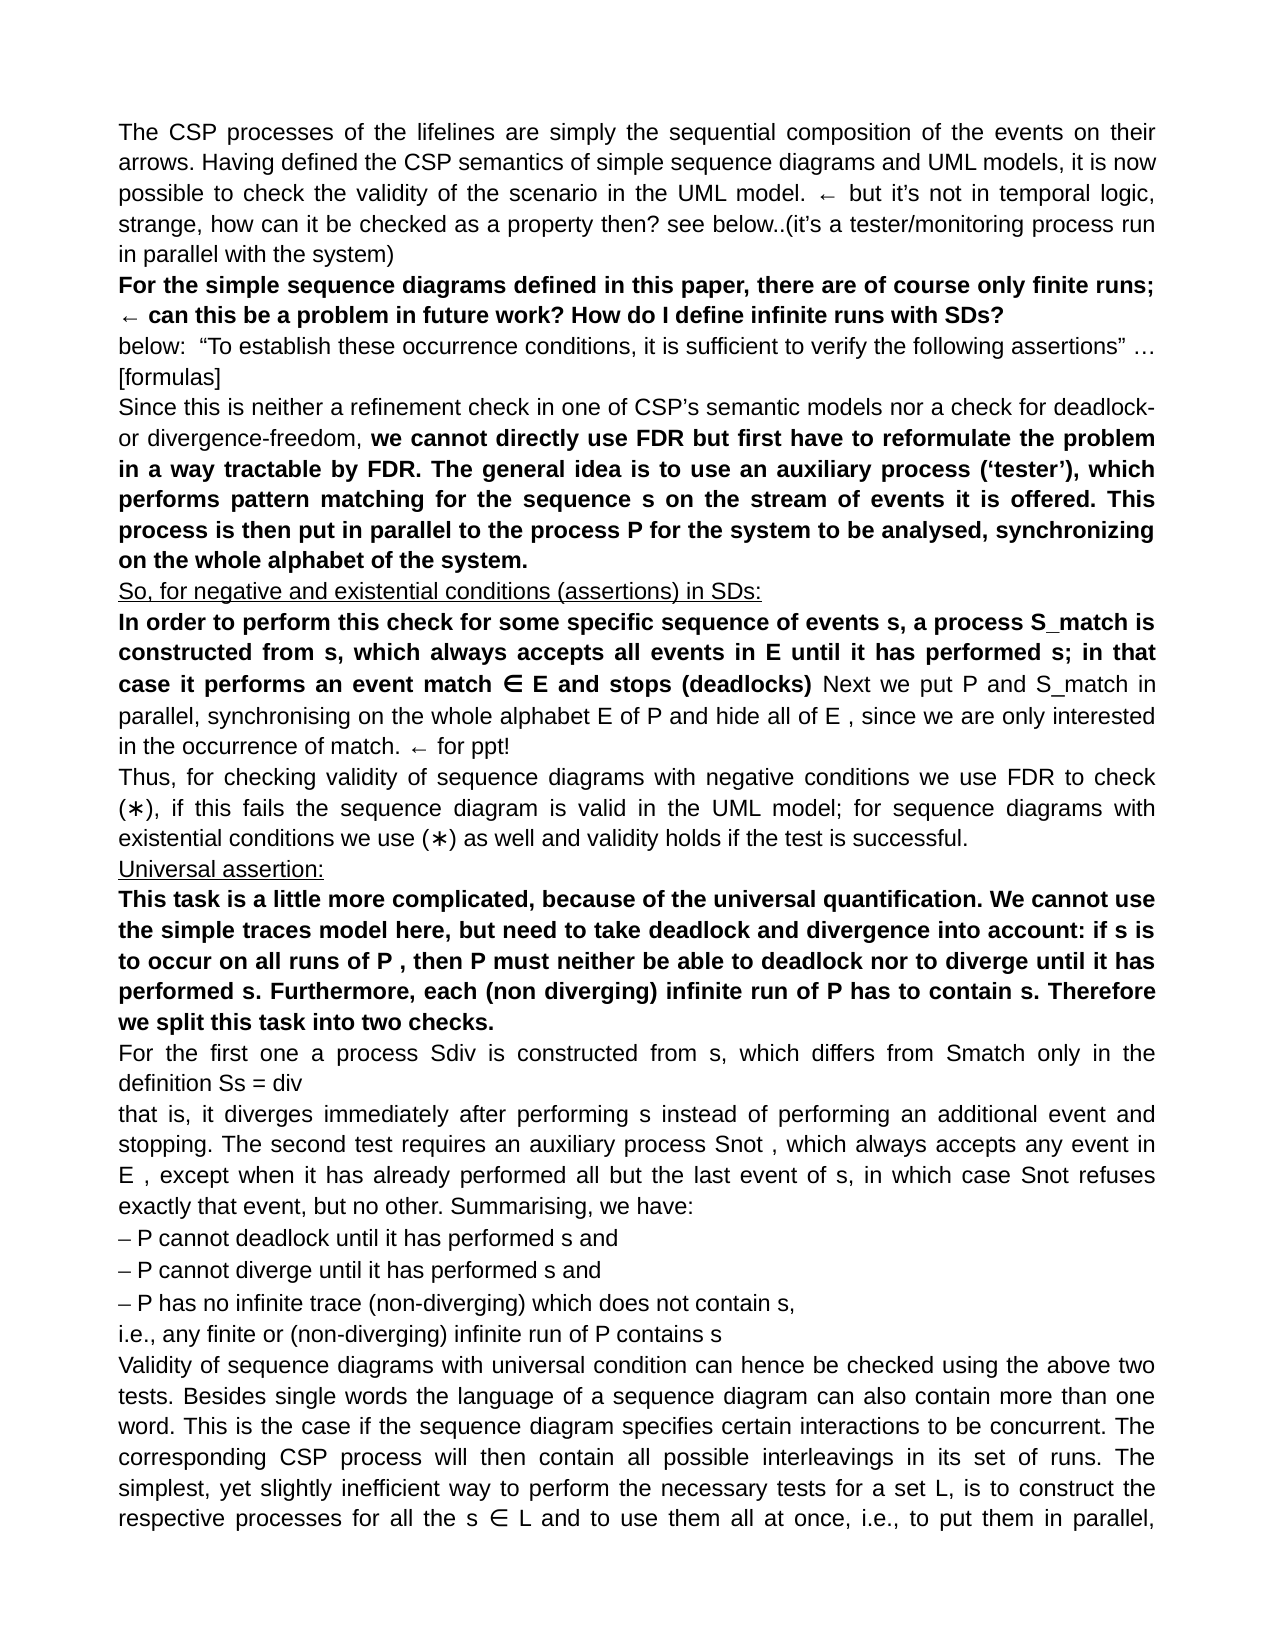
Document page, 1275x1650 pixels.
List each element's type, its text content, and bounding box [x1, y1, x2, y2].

text – P cannot diverge until it has performed s and [118, 1255, 1157, 1284]
text Universal assertion: [118, 855, 1157, 882]
text For the simple sequence diagrams defined in this paper, there are of course only finite runs; ← can this be a problem in future work? How do I define infinite runs with SDs? [118, 271, 1157, 329]
text This task is a little more complicated, because of the universal quantification. We cannot use the simple traces model here, but need to take deadlock and divergence into account: if s is to occur on all runs of P , then P must neither be able to deadlock nor to diverge until it has performed s. Furthermore, each (non diverging) infinite run of P has to contain s. Therefore we split this task into two checks. [118, 886, 1157, 1035]
text Since this is neither a refinement check in one of CSP’s semantic models nor a check for deadlock- or divergence-freedom, we cannot directly use FDR but first have to reformulate the problem in a way tractable by FDR. The general idea is to use an auxiliary process (‘tester’), which performs pattern matching for the sequence s on the stream of events it is offered. This process is then put in parallel to the process P for the system to be analysed, synchronizing on the whole alphabet of the system. [118, 394, 1157, 574]
text i.e., any finite or (non-diverging) infinite run of P contains s [118, 1321, 1157, 1348]
text Thus, for checking validity of sequence diagrams with negative conditions we use FDR to check (∗), if this fails the sequence diagram is valid in the UML model; for sequence diagrams with existential conditions we use (∗) as well and validity holds if the test is successful. [118, 763, 1157, 851]
text – P has no infinite trace (non-diverging) which does not contain s, [118, 1288, 1157, 1317]
text For the first one a process Sdiv is constructed from s, which differs from Smatch only in the definition Ss = div [118, 1039, 1157, 1096]
text that is, it diverges immediately after performing s instead of performing an additional event and stopping. The second test requires an auxiliary process Snot , which always accepts any event in E , except when it has already performed all but the last event of s, in which case Snot refuses exactly that event, but no other. Summarising, we have: [118, 1100, 1157, 1219]
text – P cannot deadlock until it has performed s and [118, 1223, 1157, 1251]
text below: “To establish these occurrence conditions, it is sufficient to verify the following assertions” … [formulas] [118, 332, 1157, 390]
text So, for negative and existential conditions (assertions) in SDs: [118, 577, 1157, 604]
text In order to perform this check for some specific sequence of events s, a process S_match is constructed from s, which always accepts all events in E until it has performed s; in that case it performs an event match ∈ E and stops (deadlocks) Next we put P and S_match in parallel, synchronising on the whole alphabet E of P and hide all of E , since we are only interested in the occurrence of match. ← for ppt! [118, 608, 1157, 759]
text Validity of sequence diagrams with universal condition can hence be checked using the above two tests. Besides single words the language of a sequence diagram can also contain more than one word. This is the case if the sequence diagram specifies certain interactions to be concurrent. The corresponding CSP process will then contain all possible interleavings in its set of runs. The simplest, yet slightly inefficient way to perform the necessary tests for a set L, is to construct the respective processes for all the s ∈ L and to use them all at once, i.e., to put them in parallel, [118, 1351, 1157, 1531]
text The CSP processes of the lifelines are simply the sequential composition of the events on their arrows. Having defined the CSP semantics of simple sequence diagrams and UML models, it is now possible to check the validity of the scenario in the UML model. ← but it’s not in temporal logic, strange, how can it be checked as a property then? see below..(it’s a tester/monitoring process run in parallel with the system) [118, 118, 1157, 267]
